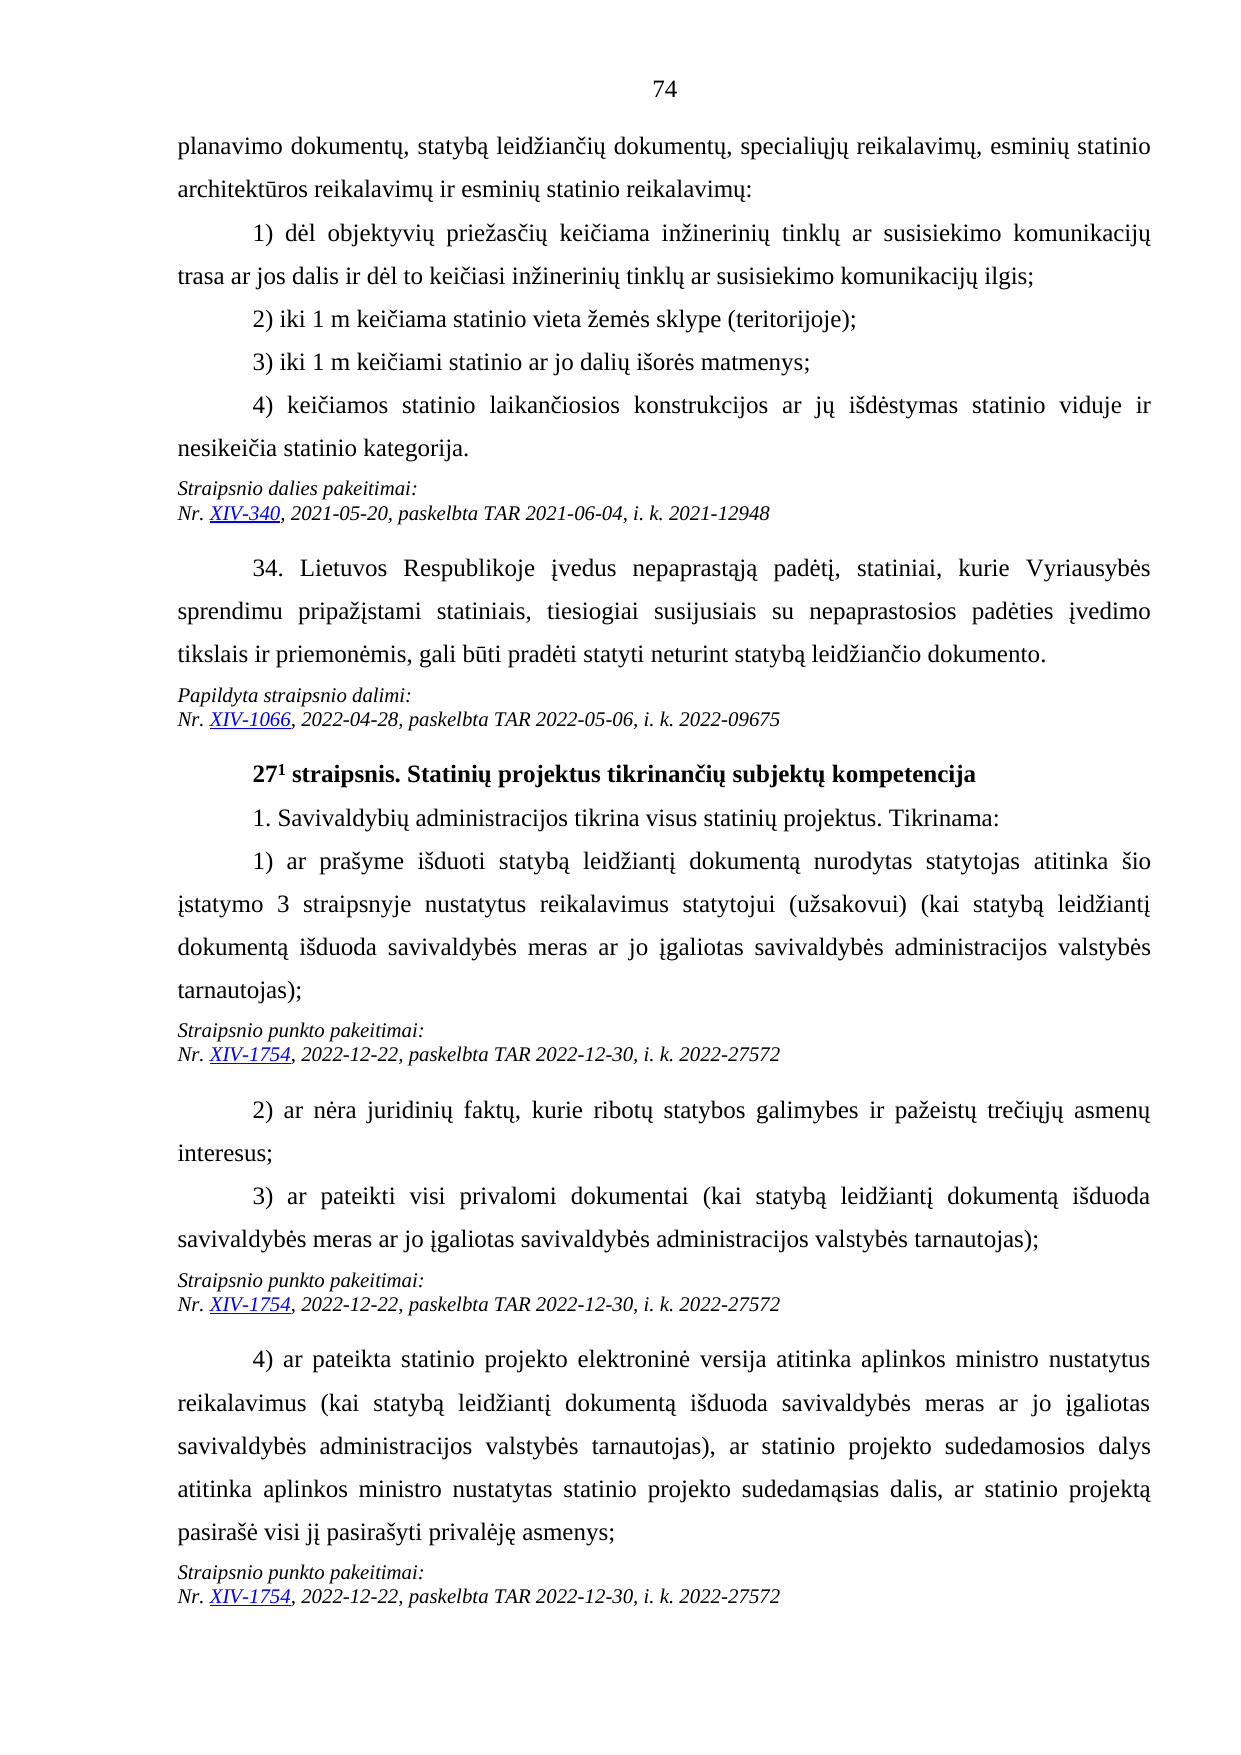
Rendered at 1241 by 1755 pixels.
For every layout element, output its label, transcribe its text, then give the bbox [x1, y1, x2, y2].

text planavimo dokumentų, statybą leidžiančių dokumentų, specialiųjų reikalavimų, esminių statinio architektūros reikalavimų ir esminių statinio reikalavimų: [177, 131, 1152, 203]
text Papildyta straipsnio dalimi: [177, 683, 1152, 707]
text 4) keičiamos statinio laikančiosios konstrukcijos ar jų išdėstymas statinio viduje ir nesikeičia statinio kategorija. [177, 390, 1152, 462]
text Nr. XIV-1754, 2022-12-22, paskelbta TAR 2022-12-30, i. k. 2022-27572 [177, 1292, 1152, 1316]
text 1) dėl objektyvių priežasčių keičiama inžinerinių tinklų ar susisiekimo komunikacijų trasa ar jos dalis ir dėl to keičiasi inžinerinių tinklų ar susisiekimo komunikacijų ilgis; [177, 218, 1152, 289]
text 271 straipsnis. Statinių projektus tikrinančių subjektų kompetencija [177, 759, 1152, 788]
text Nr. XIV-340, 2021-05-20, paskelbta TAR 2021-06-04, i. k. 2021-12948 [177, 500, 1152, 524]
text 1) ar prašyme išduoti statybą leidžiantį dokumentą nurodytas statytojas atitinka šio įstatymo 3 straipsnyje nustatytus reikalavimus statytojui (užsakovui) (kai statybą leidžiantį dokumentą išduoda savivaldybės meras ar jo įgaliotas savivaldybės administracijos valstybės tarnautojas); [177, 846, 1152, 1004]
text 1. Savivaldybių administracijos tikrina visus statinių projektus. Tikrinama: [177, 803, 1152, 831]
text 34. Lietuvos Respublikoje įvedus nepaprastąją padėtį, statiniai, kurie Vyriausybės sprendimu pripažįstami statiniais, tiesiogiai susijusiais su nepaprastosios padėties įvedimo tikslais ir priemonėmis, gali būti pradėti statyti neturint statybą leidžiančio dokumento. [177, 553, 1152, 668]
text Straipsnio punkto pakeitimai: [177, 1268, 1152, 1292]
text Nr. XIV-1754, 2022-12-22, paskelbta TAR 2022-12-30, i. k. 2022-27572 [177, 1584, 1152, 1608]
text 3) ar pateikti visi privalomi dokumentai (kai statybą leidžiantį dokumentą išduoda savivaldybės meras ar jo įgaliotas savivaldybės administracijos valstybės tarnautojas); [177, 1181, 1152, 1253]
text 2) ar nėra juridinių faktų, kurie ribotų statybos galimybes ir pažeistų trečiųjų asmenų interesus; [177, 1095, 1152, 1167]
text Nr. XIV-1754, 2022-12-22, paskelbta TAR 2022-12-30, i. k. 2022-27572 [177, 1042, 1152, 1066]
text 2) iki 1 m keičiama statinio vieta žemės sklype (teritorijoje); [177, 304, 1152, 333]
text Nr. XIV-1066, 2022-04-28, paskelbta TAR 2022-05-06, i. k. 2022-09675 [177, 707, 1152, 731]
text Straipsnio punkto pakeitimai: [177, 1560, 1152, 1584]
text Straipsnio dalies pakeitimai: [177, 476, 1152, 500]
text Straipsnio punkto pakeitimai: [177, 1018, 1152, 1042]
text 3) iki 1 m keičiami statinio ar jo dalių išorės matmenys; [177, 347, 1152, 376]
text 4) ar pateikta statinio projekto elektroninė versija atitinka aplinkos ministro nustatytus reikalavimus (kai statybą leidžiantį dokumentą išduoda savivaldybės meras ar jo įgaliotas savivaldybės administracijos valstybės tarnautojas), ar statinio projekto sudedamosios dalys atitinka aplinkos ministro nustatytas statinio projekto sudedamąsias dalis, ar statinio projektą pasirašė visi jį pasirašyti privalėję asmenys; [177, 1344, 1152, 1546]
